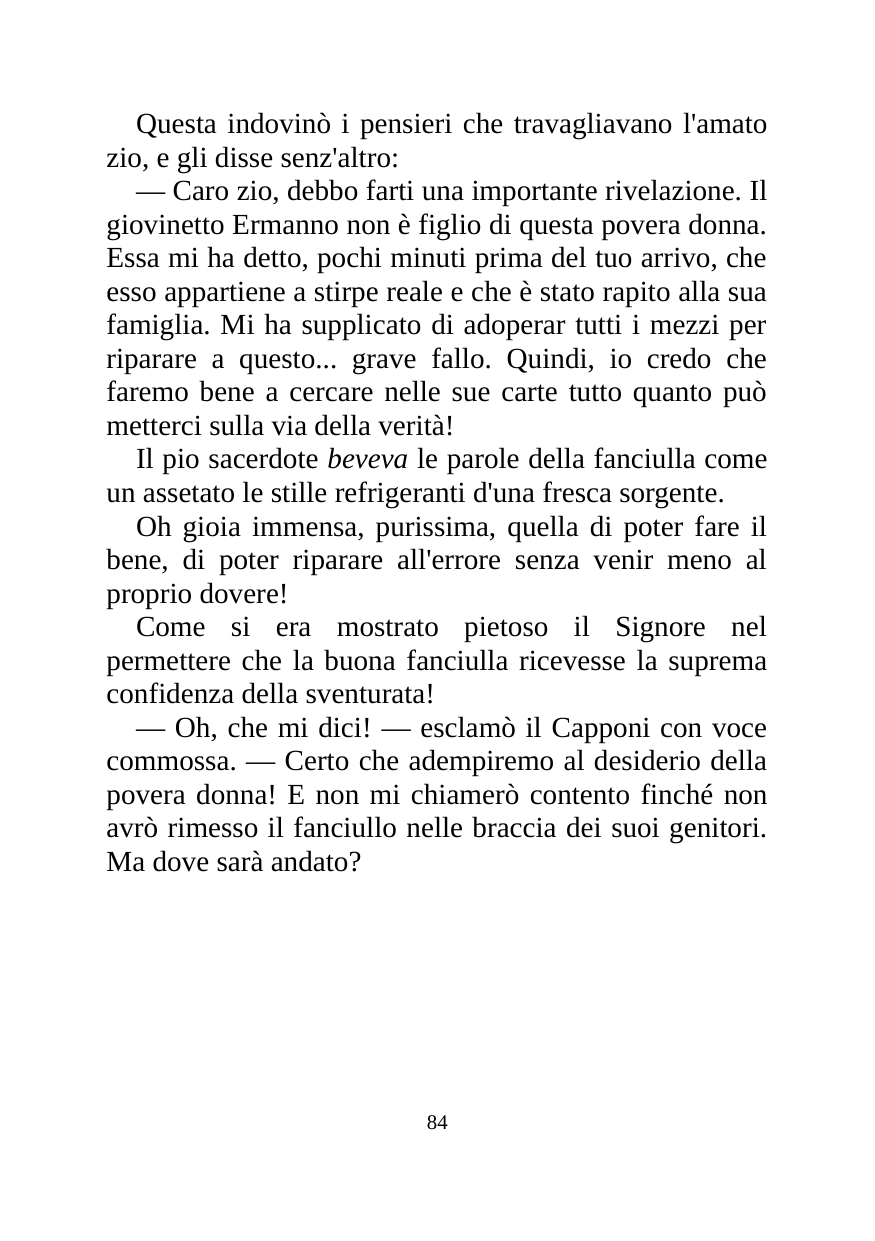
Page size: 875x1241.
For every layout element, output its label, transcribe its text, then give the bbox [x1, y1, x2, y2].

text Il pio sacerdote beveva le parole della fanciulla come un assetato le stille refrigeranti d'una fresca sorgente. [106, 442, 768, 509]
text Questa indovinò i pensieri che travagliavano l'amato zio, e gli disse senz'altro: [106, 106, 768, 173]
text — Caro zio, debbo farti una importante rivelazione. Il giovinetto Ermanno non è figlio di questa povera donna. Essa mi ha detto, pochi minuti prima del tuo arrivo, che esso appartiene a stirpe reale e che è stato rapito alla sua famiglia. Mi ha supplicato di adoperar tutti i mezzi per riparare a questo... grave fallo. Quindi, io credo che faremo bene a cercare nelle sue carte tutto quanto può metterci sulla via della verità! [106, 173, 768, 442]
text Oh gioia immensa, purissima, quella di poter fare il bene, di poter riparare all'errore senza venir meno al proprio dovere! [106, 509, 768, 609]
text Come si era mostrato pietoso il Signore nel permettere che la buona fanciulla ricevesse la suprema confidenza della sventurata! [106, 609, 768, 710]
text — Oh, che mi dici! — esclamò il Capponi con voce commossa. — Certo che adempiremo al desiderio della povera donna! E non mi chiamerò contento finché non avrò rimesso il fanciullo nelle braccia dei suoi genitori. Ma dove sarà andato? [106, 710, 768, 878]
